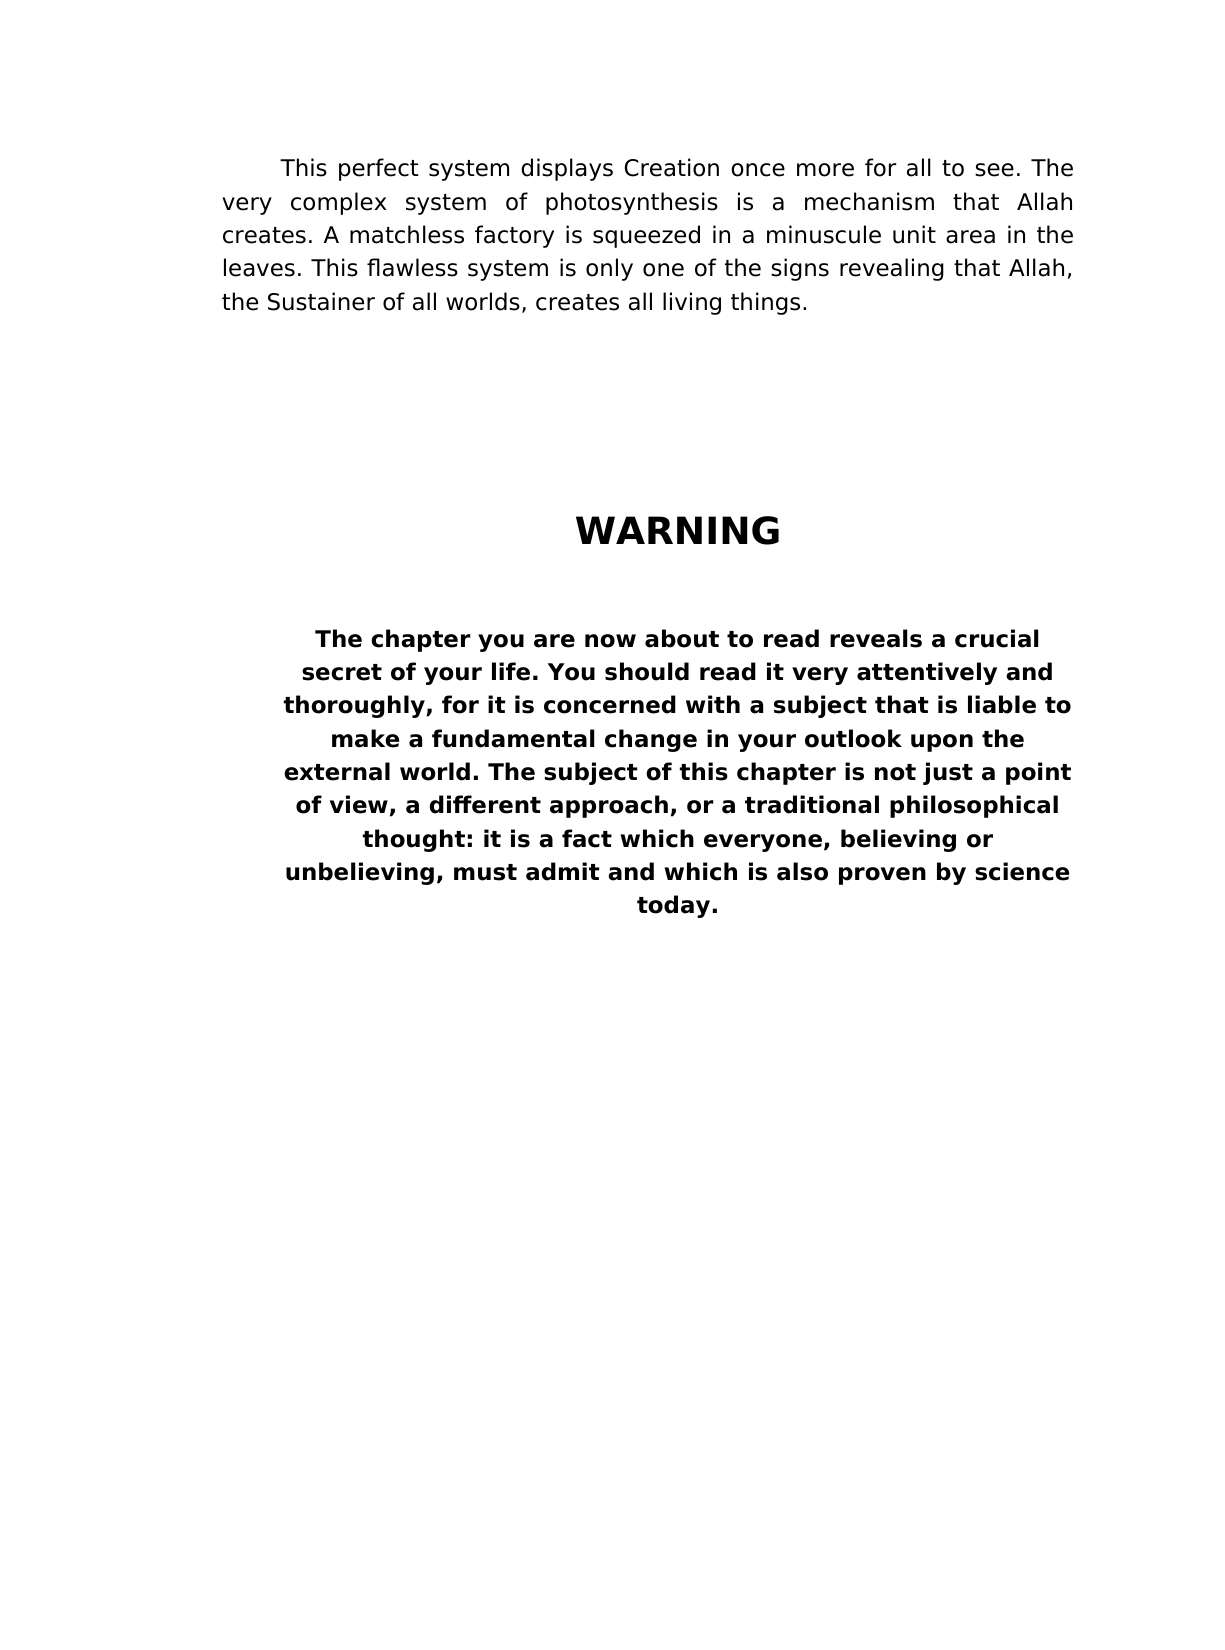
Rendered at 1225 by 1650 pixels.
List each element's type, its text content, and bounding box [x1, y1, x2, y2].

text This perfect system displays Creation once more for all to see. The very complex system of photosynthesis is a mechanism that Allah creates. A matchless factory is squeezed in a minuscule unit area in the leaves. This flawless system is only one of the signs revealing that Allah, the Sustainer of all worlds, creates all living things. [222, 150, 1075, 317]
text The chapter you are now about to read reveals a crucial secret of your life. You should read it very attentively and thoroughly, for it is concerned with a subject that is liable to make a fundamental change in your outlook upon the external world. The subject of this chapter is not just a point of view, a different approach, or a traditional philosophical thought: it is a fact which everyone, believing or unbelieving, must admit and which is also proven by science today. [281, 620, 1075, 920]
text WARNING [281, 510, 1075, 554]
